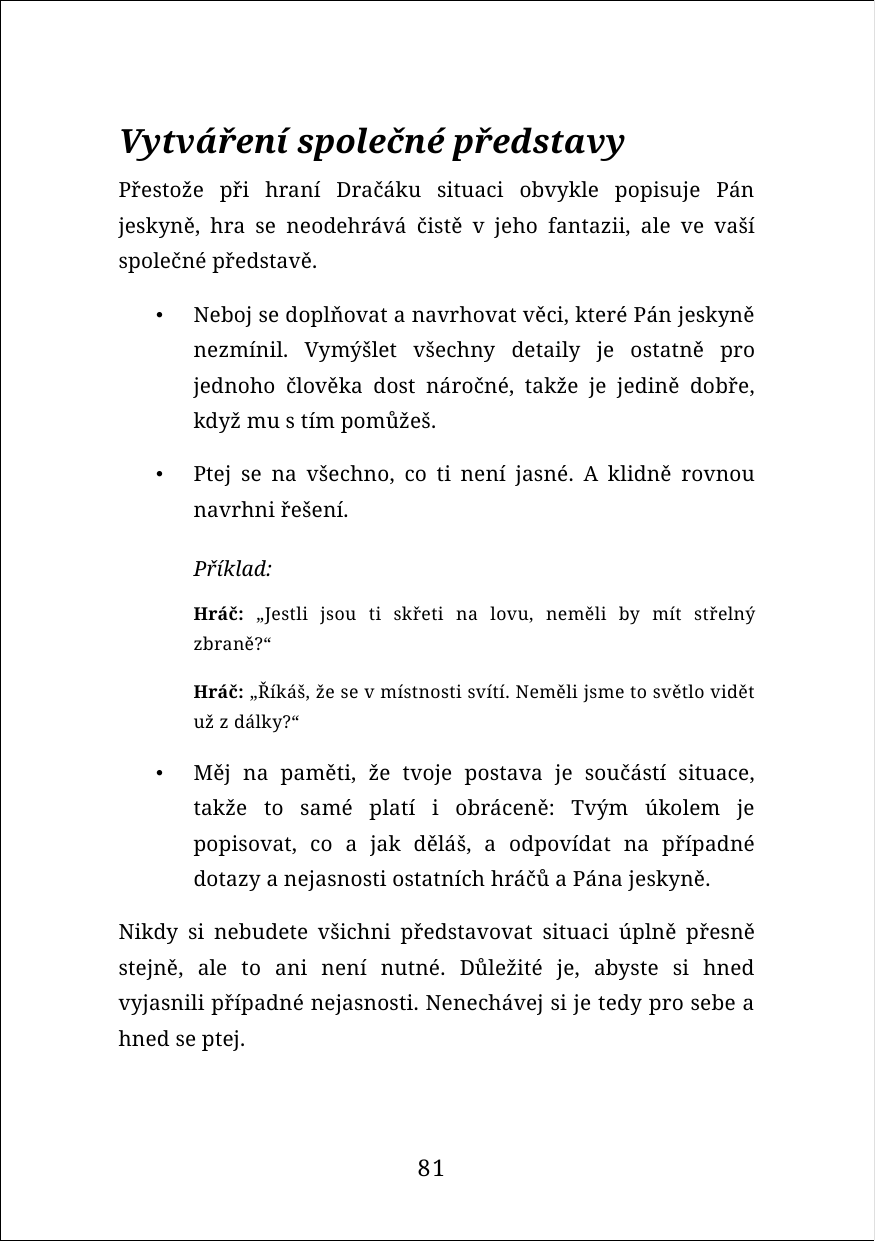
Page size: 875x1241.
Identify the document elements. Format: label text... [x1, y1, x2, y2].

list Měj na paměti, že tvoje postava je součástí situace, takže to samé platí i obráceně: Tvým úkolem je popisovat, co a jak děláš, a odpovídat na případné dotazy a nejasnosti ostatních hráčů a Pána jeskyně. [156, 758, 756, 893]
list Hráč: „Říkáš, že se v místnosti svítí. Neměli jsme to světlo vidět už z dálky?“ [156, 679, 756, 734]
list Ptej se na všechno, co ti není jasné. A klidně rovnou navrhni řešení. [156, 459, 756, 523]
text Přestože při hraní Dračáku situaci obvykle popisuje Pán jeskyně, hra se neodehrává čistě v jeho fantazii, ale ve vaší společné představě. [118, 175, 756, 275]
list Hráč: „Jestli jsou ti skřeti na lovu, neměli by mít střelný zbraně?“ [156, 601, 756, 656]
list Neboj se doplňovat a navrhovat věci, které Pán jeskyně nezmínil. Vymýšlet všechny detaily je ostatně pro jednoho člověka dost náročné, takže je jedině dobře, když mu s tím pomůžeš. [156, 300, 756, 435]
text Nikdy si nebudete všichni představovat situaci úplně přesně stejně, ale to ani není nutné. Důležité je, abyste si hned vyjasnili případné nejasnosti. Nenechávej si je tedy pro sebe a hned se ptej. [118, 917, 756, 1052]
subtitle Vytváření společné představy [118, 118, 756, 164]
list Příklad: [156, 554, 756, 583]
